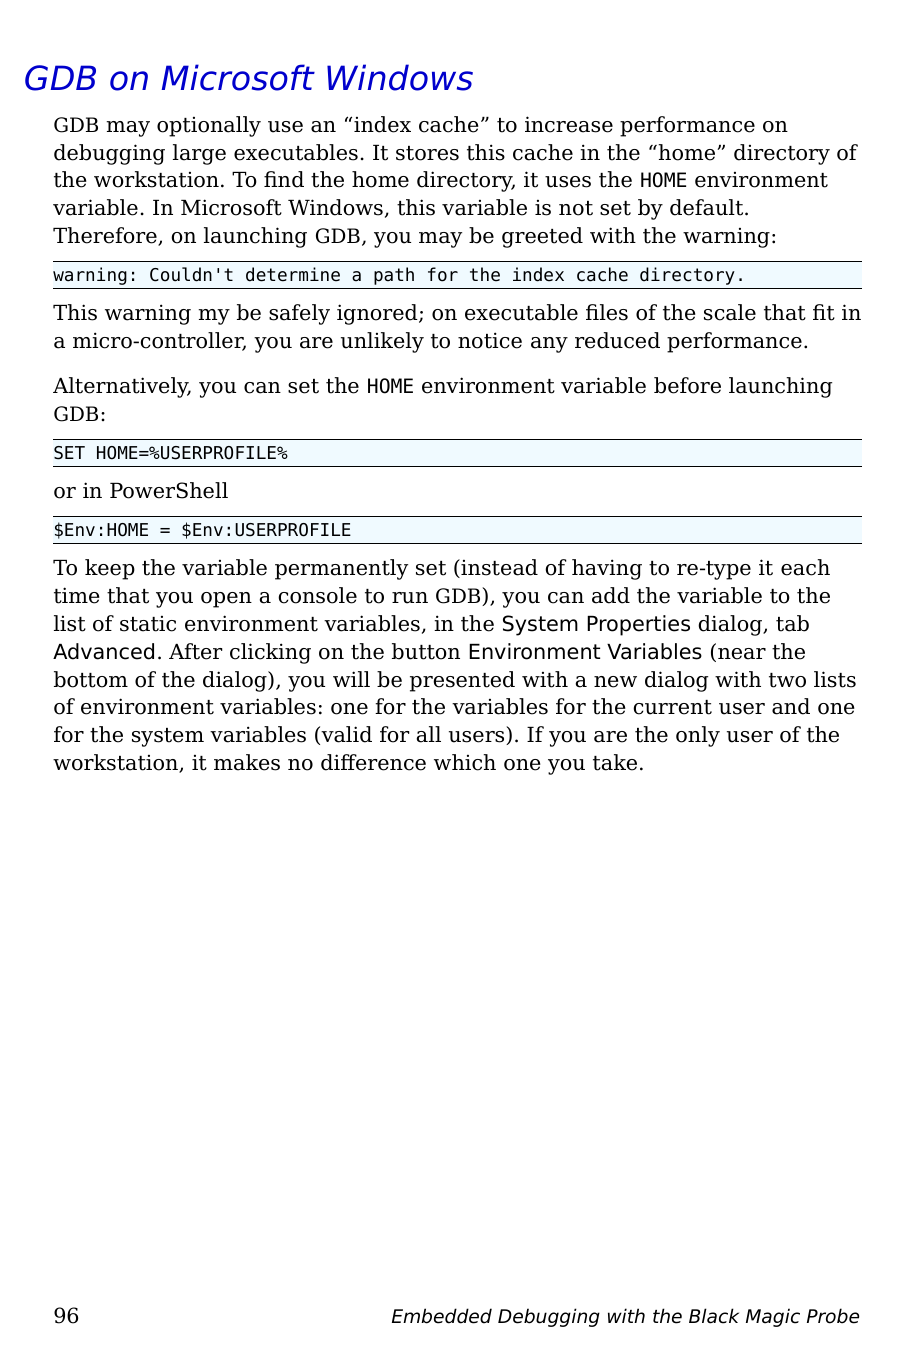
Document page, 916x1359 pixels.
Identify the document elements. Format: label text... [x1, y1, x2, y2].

text SET HOME=%USERPROFILE% [53, 440, 862, 466]
text warning: Couldn't determine a path for the index cache directory. [53, 262, 862, 288]
subtitle GDB on Microsoft Windows [24, 59, 862, 98]
text Alternatively, you can set the HOME environment variable before launching GDB: [53, 374, 862, 426]
text To keep the variable permanently set (instead of having to re-type it each time that you open a console to run GDB), you can add the variable to the list of static environment variables, in the System Properties dialog, tab Advanced. After clicking on the button Environment Variables (near the bottom of the dialog), you will be presented with a new dialog with two lists of environment variables: one for the variables for the current user and one for the system variables (valid for all users). If you are the only user of the workstation, it makes no difference which one you take. [53, 556, 862, 775]
text $Env:HOME = $Env:USERPROFILE [53, 517, 862, 543]
text GDB may optionally use an “index cache” to increase performance on debugging large executables. It stores this cache in the “home” directory of the workstation. To find the home directory, it uses the HOME environment variable. In Microsoft Windows, this variable is not set by default. Therefore, on launching GDB, you may be greeted with the warning: [53, 113, 862, 248]
text or in PowerShell [53, 479, 862, 503]
text This warning my be safely ignored; on executable files of the scale that fit in a micro-controller, you are unlikely to notice any reduced performance. [53, 301, 862, 353]
